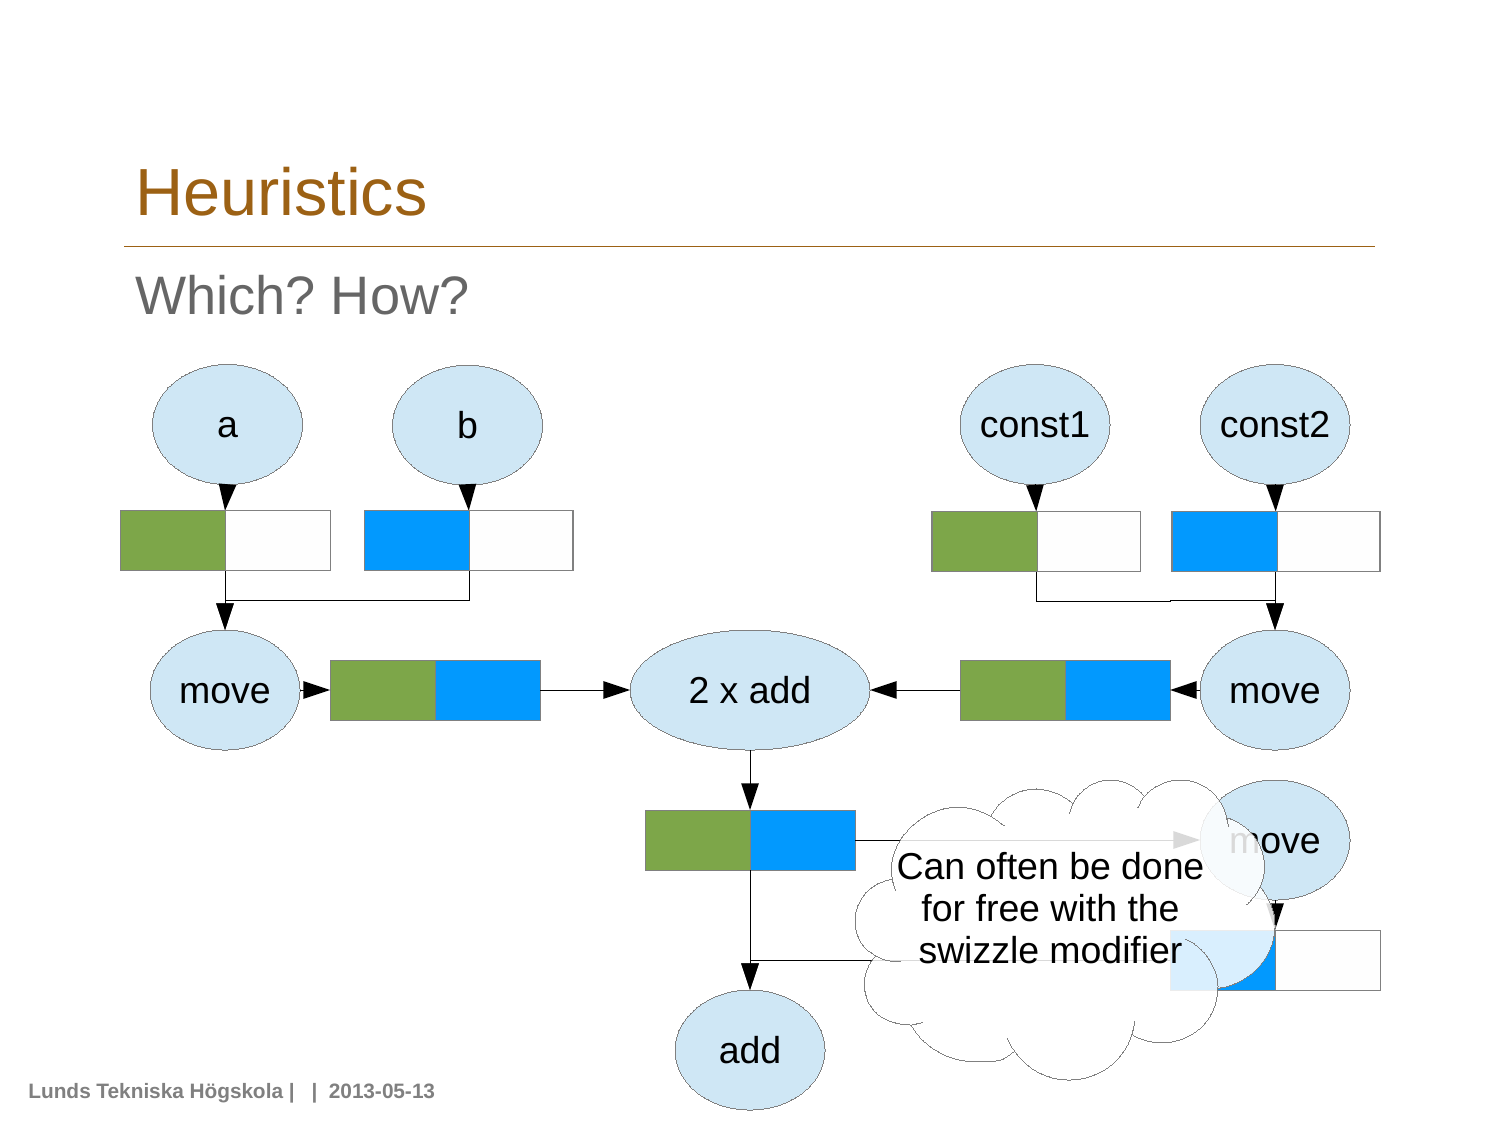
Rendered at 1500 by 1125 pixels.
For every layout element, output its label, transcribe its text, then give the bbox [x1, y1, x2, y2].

text_box [645, 810, 856, 871]
text_box [330, 660, 541, 721]
title Which? How? [120, 239, 1035, 346]
text_box move [1220, 780, 1351, 901]
text_box [120, 510, 331, 571]
text_box const1 [960, 364, 1111, 485]
text_box [931, 511, 1141, 572]
text_box add [675, 990, 826, 1111]
text_box move [1265, 835, 1276, 851]
text_box [1218, 930, 1381, 991]
text_box move [150, 630, 301, 751]
text_box [1171, 511, 1381, 572]
text_box 2 x add [630, 630, 870, 751]
text_box [364, 510, 574, 571]
text_box const2 [1200, 364, 1351, 485]
text_box Can often be done for free with the swizzle modifier [855, 780, 1276, 1081]
text_box move [1200, 630, 1351, 751]
text_box b [392, 365, 543, 485]
title Heuristics [120, 120, 1500, 258]
text_box [960, 660, 1171, 721]
text_box a [152, 364, 303, 485]
